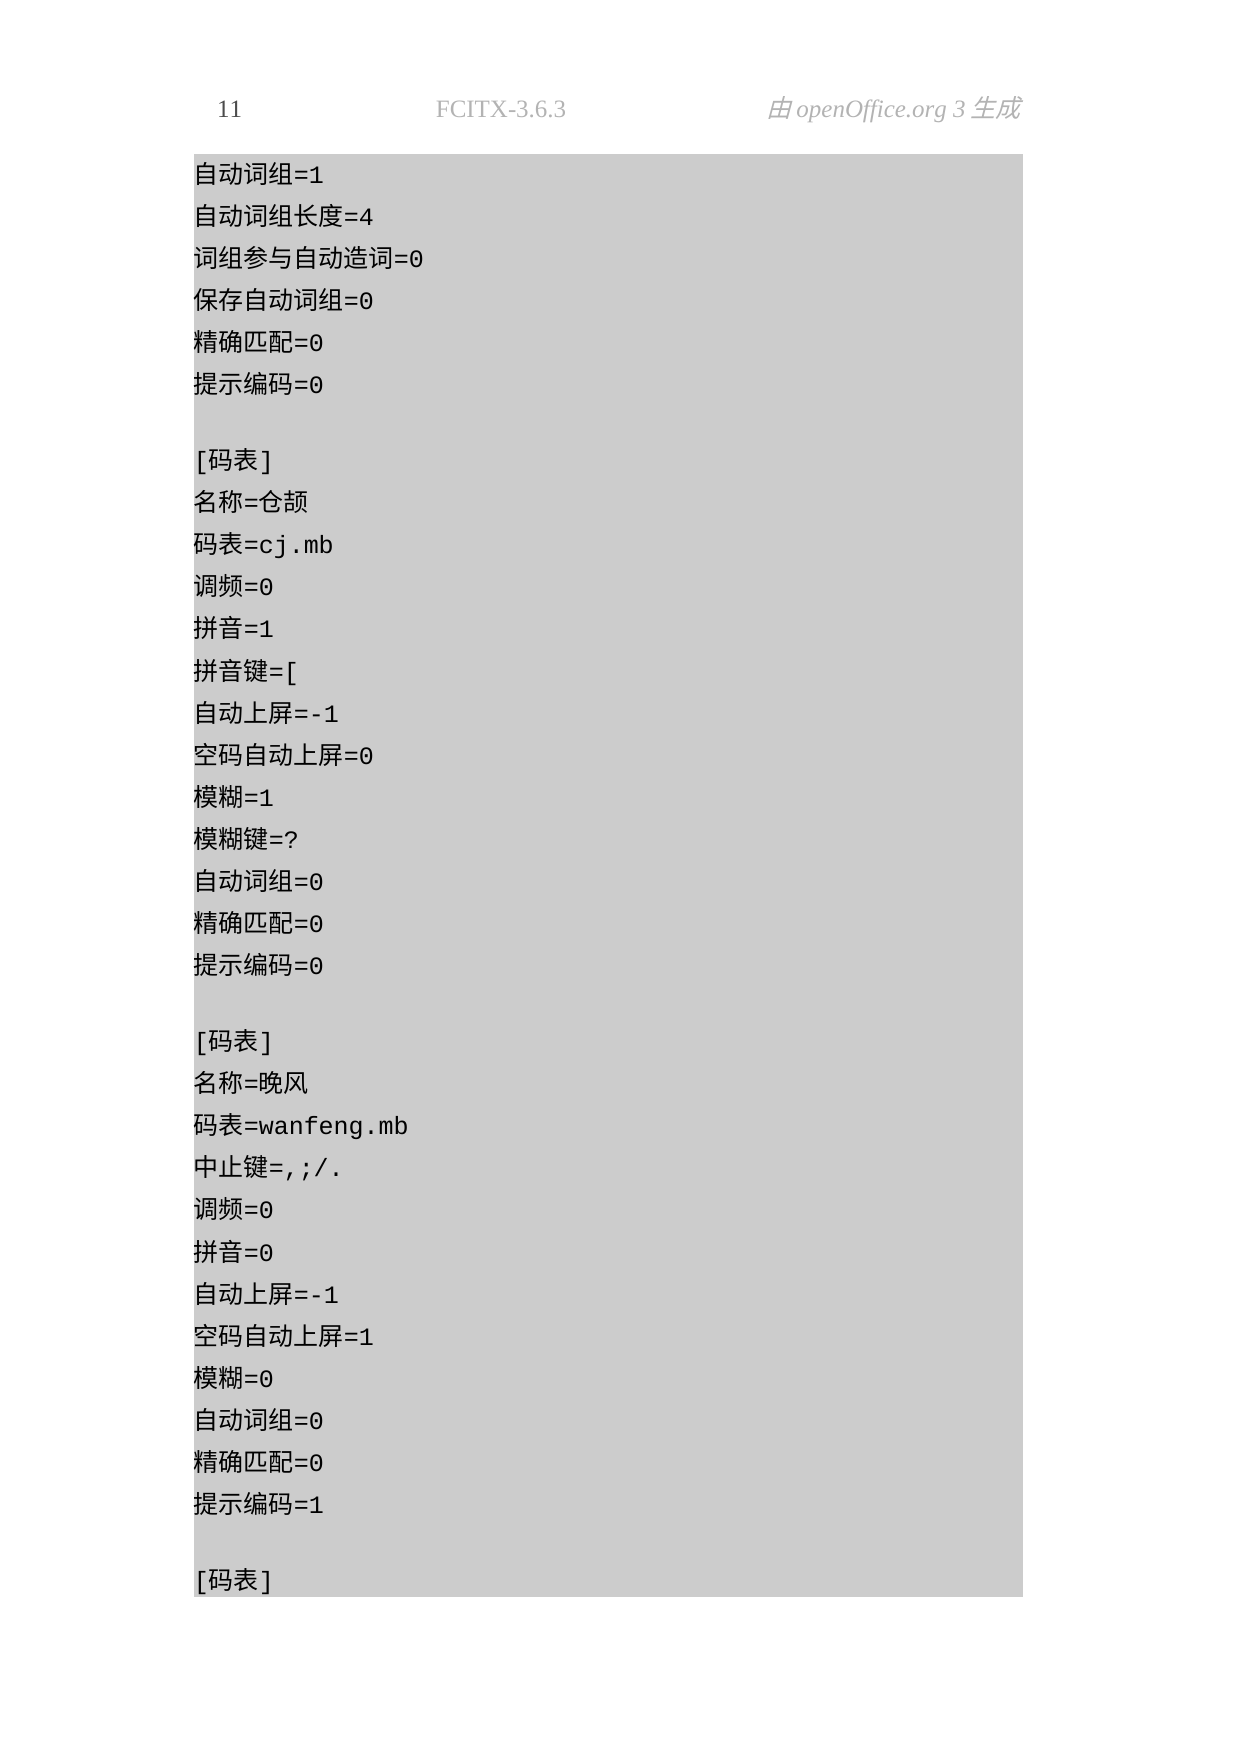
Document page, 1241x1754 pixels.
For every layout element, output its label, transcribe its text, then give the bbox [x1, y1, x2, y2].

table_header 自动词组=1 自动词组长度=4 词组参与自动造词=0 保存自动词组=0 精确匹配=0 提示编码=0 [码表] 名称=仓颉 码表=cj.mb 调频=0 拼音=1 拼音键=[ 自动上屏=-1 空码自动上屏=0 模糊=1 模糊键=? 自动词组=0 精确匹配=0 提示编码=0 [码表] 名称=晚风 码表=wanfeng.mb 中止键=,;/. 调频=0 拼音=0 自动上屏=-1 空码自动上屏=1 模糊=0 自动词组=0 精确匹配=0 提示编码=1 [码表] [194, 154, 1023, 1597]
